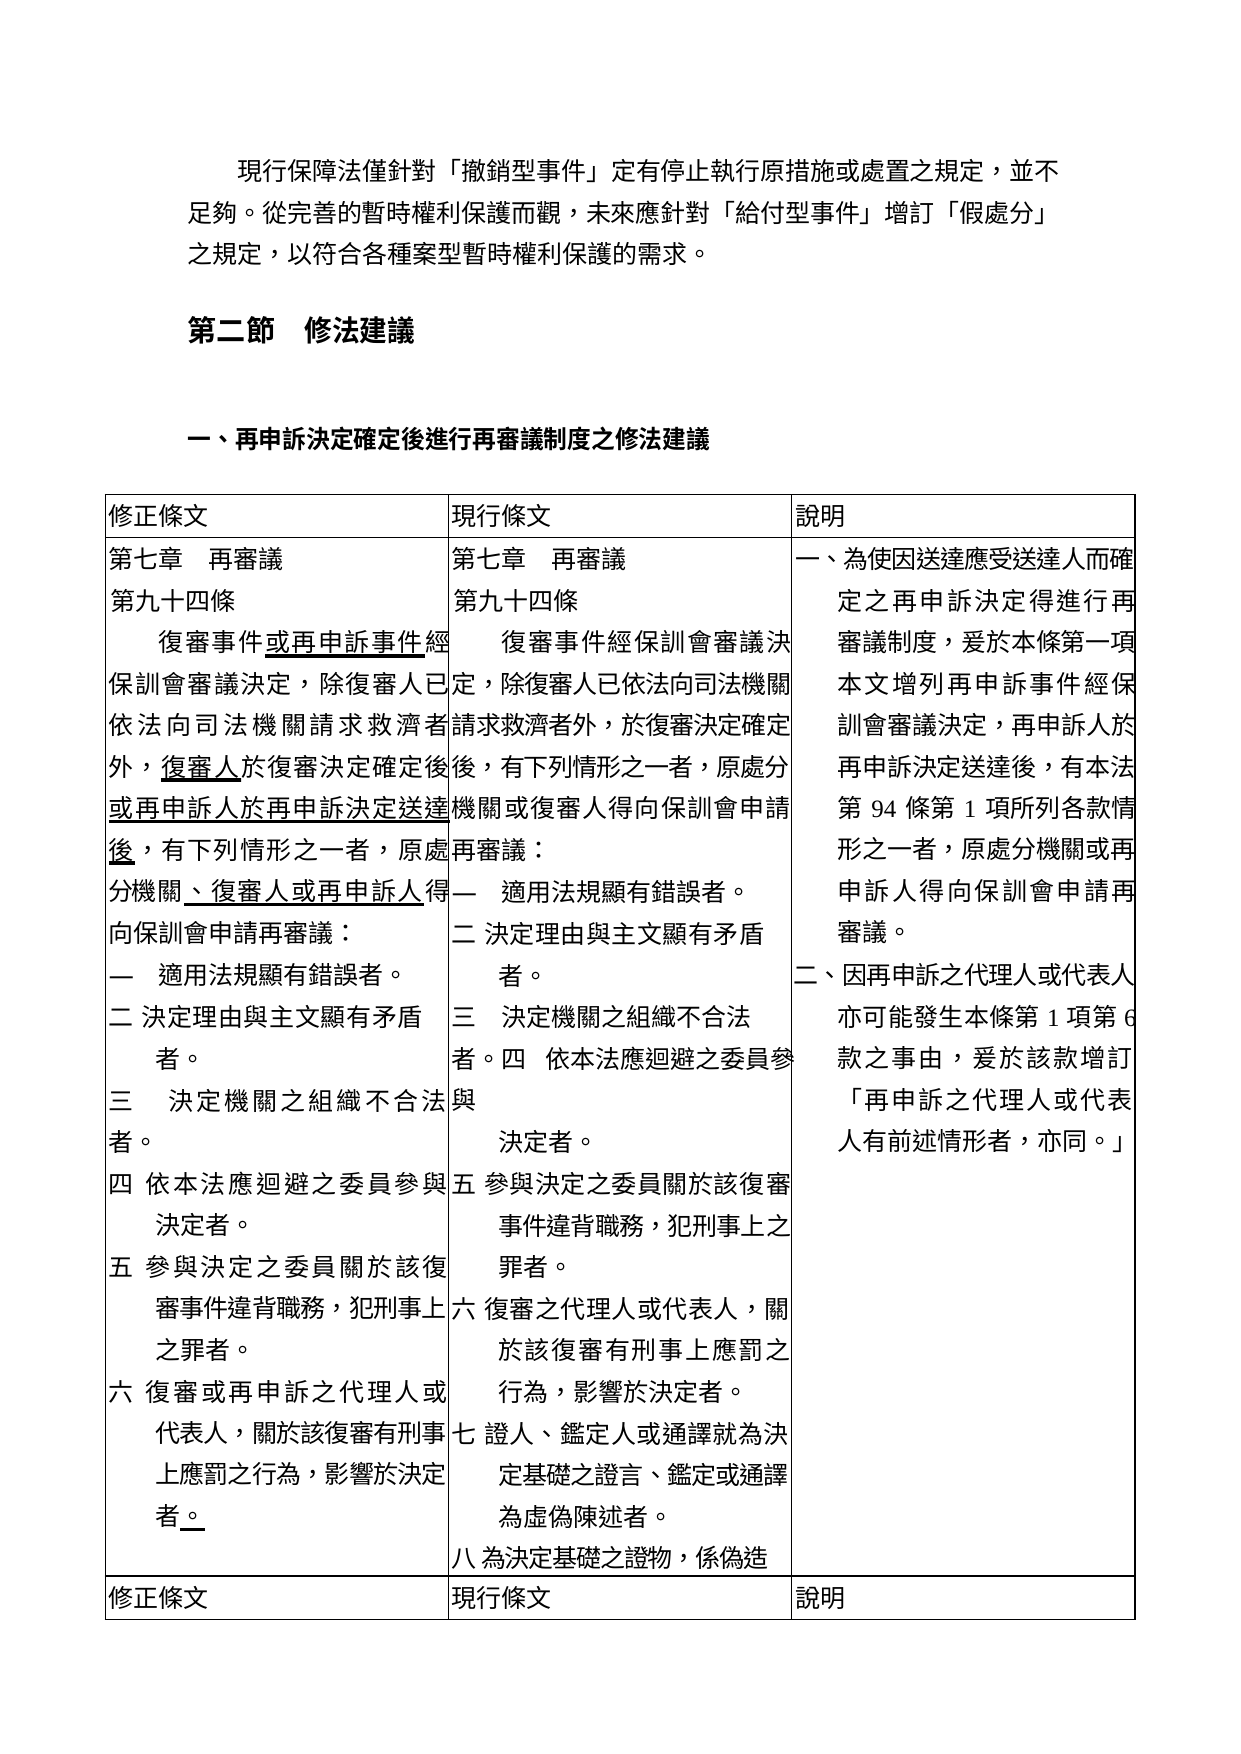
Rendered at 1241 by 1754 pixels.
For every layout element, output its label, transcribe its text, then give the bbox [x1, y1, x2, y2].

table_header 說明 [792, 1577, 1134, 1619]
table_header 修正條文 [106, 495, 448, 537]
subtitle 第二節 修法建議 [187, 310, 1148, 349]
table_header 說明 [792, 495, 1134, 537]
table_cell 第七章 再審議第九十四條 復審事件經保訓會審議決定，除復審人已依法向司法機關請求救濟者外，於復審決定確定後，有下列情形之一者，原處分機關或復審人得向保訓會申請再審議： — 適用法規顯有錯誤者。 二 決定理由與主文顯有矛盾者。 三 決定機關之組織不合法者。四 依本法應迴避之委員參與 決定者。 五 參與決定之委員關於該復審事件違背職務，犯刑事上之罪者。 六 復審之代理人或代表人，關於該復審有刑事上應罰之行為，影響於決定者。 七 證人、鑑定人或通譯就為決定基礎之證言、鑑定或通譯為虛偽陳述者。 八 為決定基礎之證物，係偽造 [449, 538, 791, 1575]
text 現行保障法僅針對「撤銷型事件」定有停止執行原措施或處置之規定，並不足夠。從完善的暫時權利保護而觀，未來應針對「給付型事件」增訂「假處分」之規定，以符合各種案型暫時權利保護的需求。 [187, 154, 1063, 271]
table_header 修正條文 [106, 1577, 448, 1619]
table_header 現行條文 [449, 495, 791, 537]
table_cell 一、為使因送達應受送達人而確定之再申訴決定得進行再審議制度，爰於本條第一項本文增列再申訴事件經保訓會審議決定，再申訴人於再申訴決定送達後，有本法第 94 條第 1 項所列各款情形之一者，原處分機關或再申訴人得向保訓會申請再審議。 二、因再申訴之代理人或代表人亦可能發生本條第 1 項第 6 款之事由，爰於該款增訂 「再申訴之代理人或代表人有前述情形者，亦同。」 [792, 538, 1134, 1575]
table_cell 第七章 再審議第九十四條 復審事件或再申訴事件經保訓會審議決定，除復審人已依法向司法機關請求救濟者外，復審人於復審決定確定後或再申訴人於再申訴決定送達後，有下列情形之一者，原處分機關、復審人或再申訴人得向保訓會申請再審議： — 適用法規顯有錯誤者。 二 決定理由與主文顯有矛盾者。 三 決定機關之組織不合法者。 四 依本法應迴避之委員參與決定者。 五 參與決定之委員關於該復審事件違背職務，犯刑事上之罪者。 六 復審或再申訴之代理人或代表人，關於該復審有刑事上應罰之行為，影響於決定 者。 [106, 538, 448, 1575]
table_header 現行條文 [449, 1577, 791, 1619]
subtitle 一、再申訴決定確定後進行再審議制度之修法建議 [187, 422, 1148, 456]
